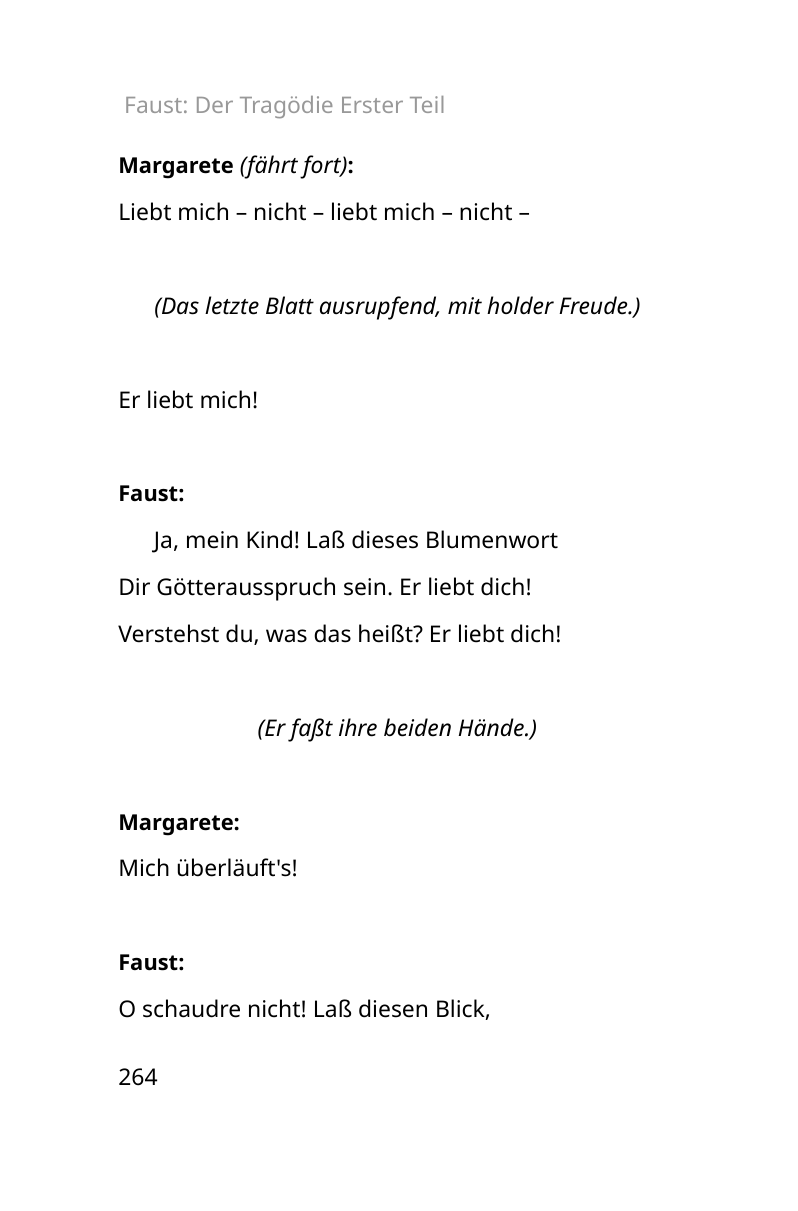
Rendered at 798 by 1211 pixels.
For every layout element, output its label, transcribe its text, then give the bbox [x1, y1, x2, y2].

text Er liebt mich! [118, 348, 679, 415]
text (Das letzte Blatt ausrupfend, mit holder Freude.) [118, 261, 679, 321]
text Margarete (fährt fort): Liebt mich – nicht – liebt mich – nicht – [118, 149, 679, 227]
text (Er faßt ihre beiden Hände.) [118, 683, 679, 743]
text Faust: O schaudre nicht! Laß diesen Blick, [118, 917, 679, 1024]
text Margarete: Mich überläuft's! [118, 770, 679, 884]
text Faust: Ja, mein Kind! Laß dieses Blumenwort Dir Götterausspruch sein. Er liebt dich! Verstehst du, was das heißt? Er liebt dich! [118, 448, 679, 649]
